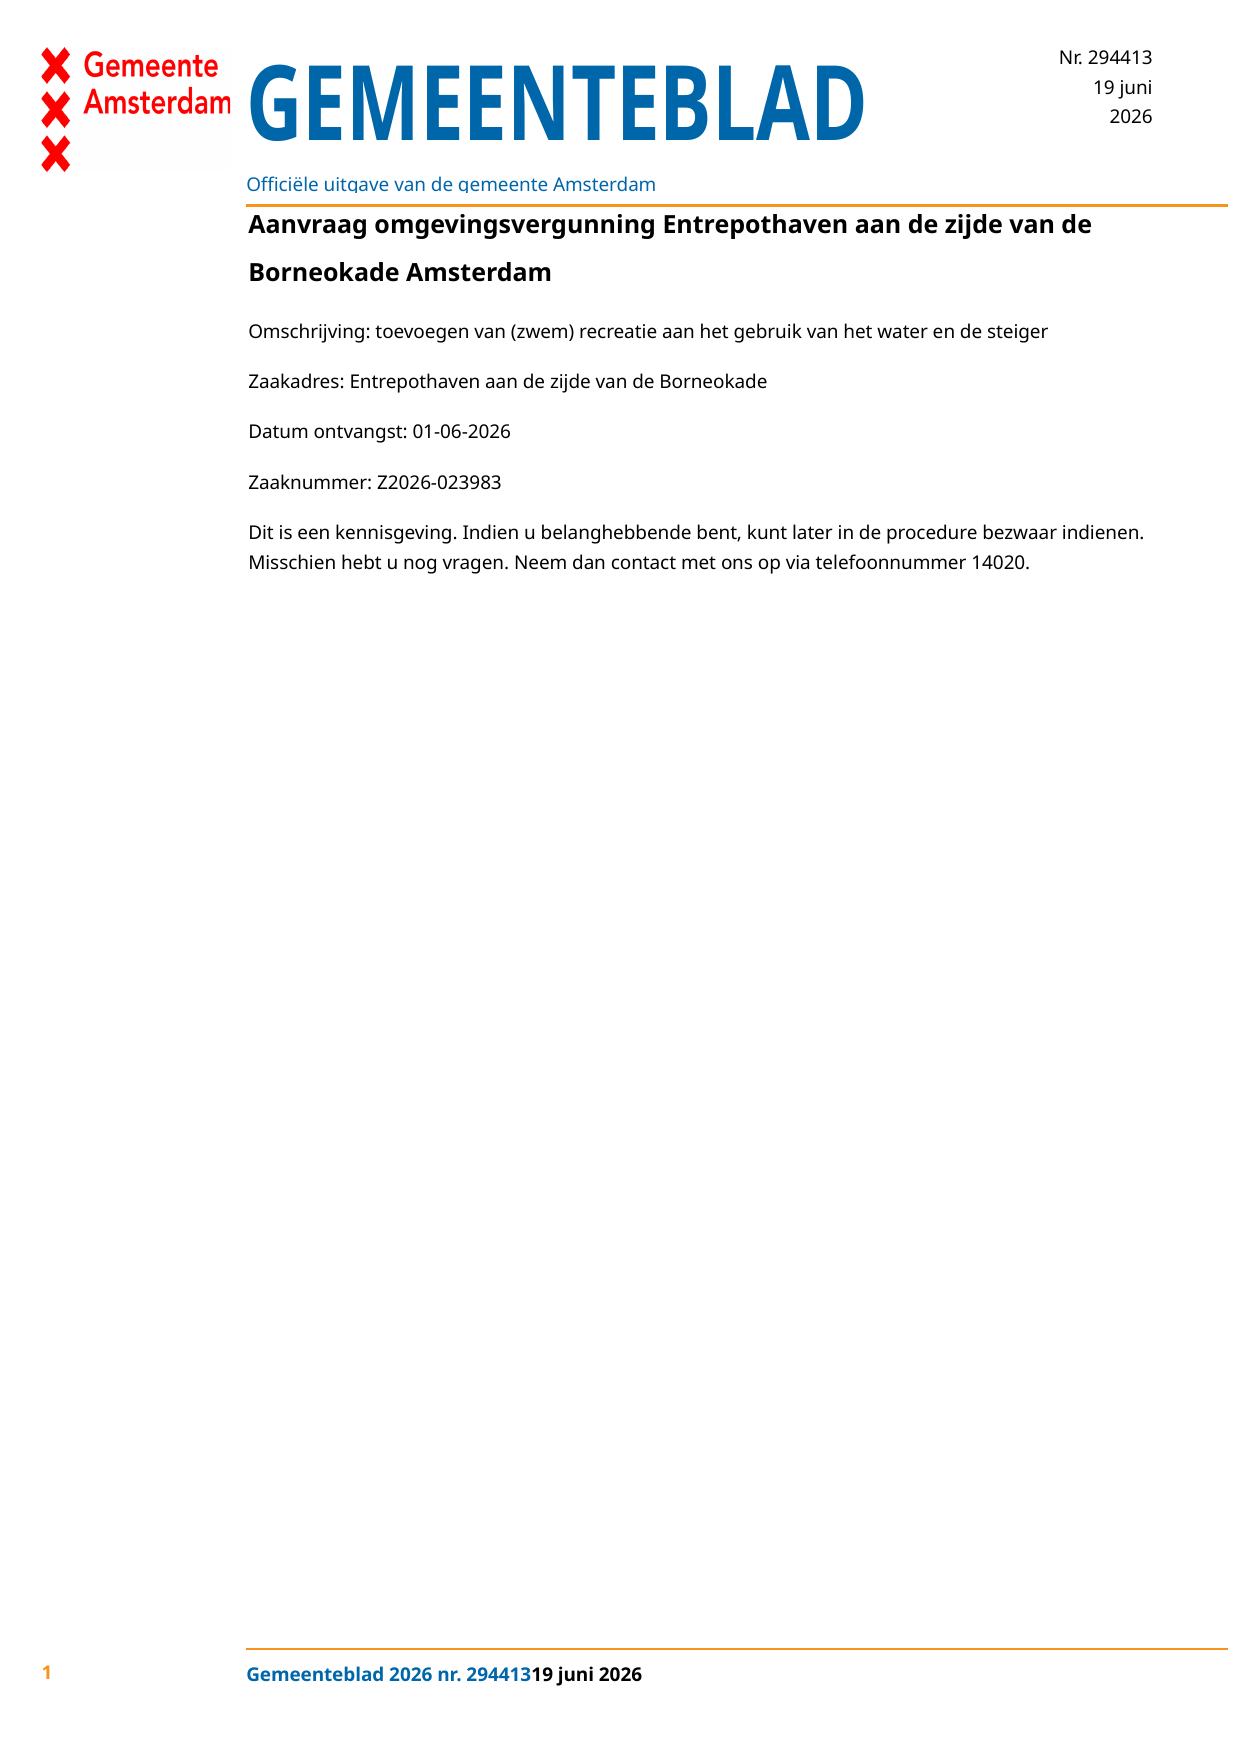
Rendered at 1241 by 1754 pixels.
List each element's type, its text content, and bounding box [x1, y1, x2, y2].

text Aanvraag omgevingsvergunning Entrepothaven aan de zijde van de Borneokade Amsterdam [248, 207, 1152, 288]
text Datum ontvangst: 01-06-2026 [248, 419, 1152, 444]
text Omschrijving: toevoegen van (zwem) recreatie aan het gebruik van het water en de steiger [248, 318, 1152, 344]
text Zaaknummer: Z2026-023983 [248, 469, 1152, 495]
picture [41, 47, 231, 172]
text Zaakadres: Entrepothaven aan de zijde van de Borneokade [248, 368, 1152, 394]
text Dit is een kennisgeving. Indien u belanghebbende bent, kunt later in de procedure bezwaar indienen. Misschien hebt u nog vragen. Neem dan contact met ons op via telefoonnummer 14020. [248, 519, 1152, 575]
